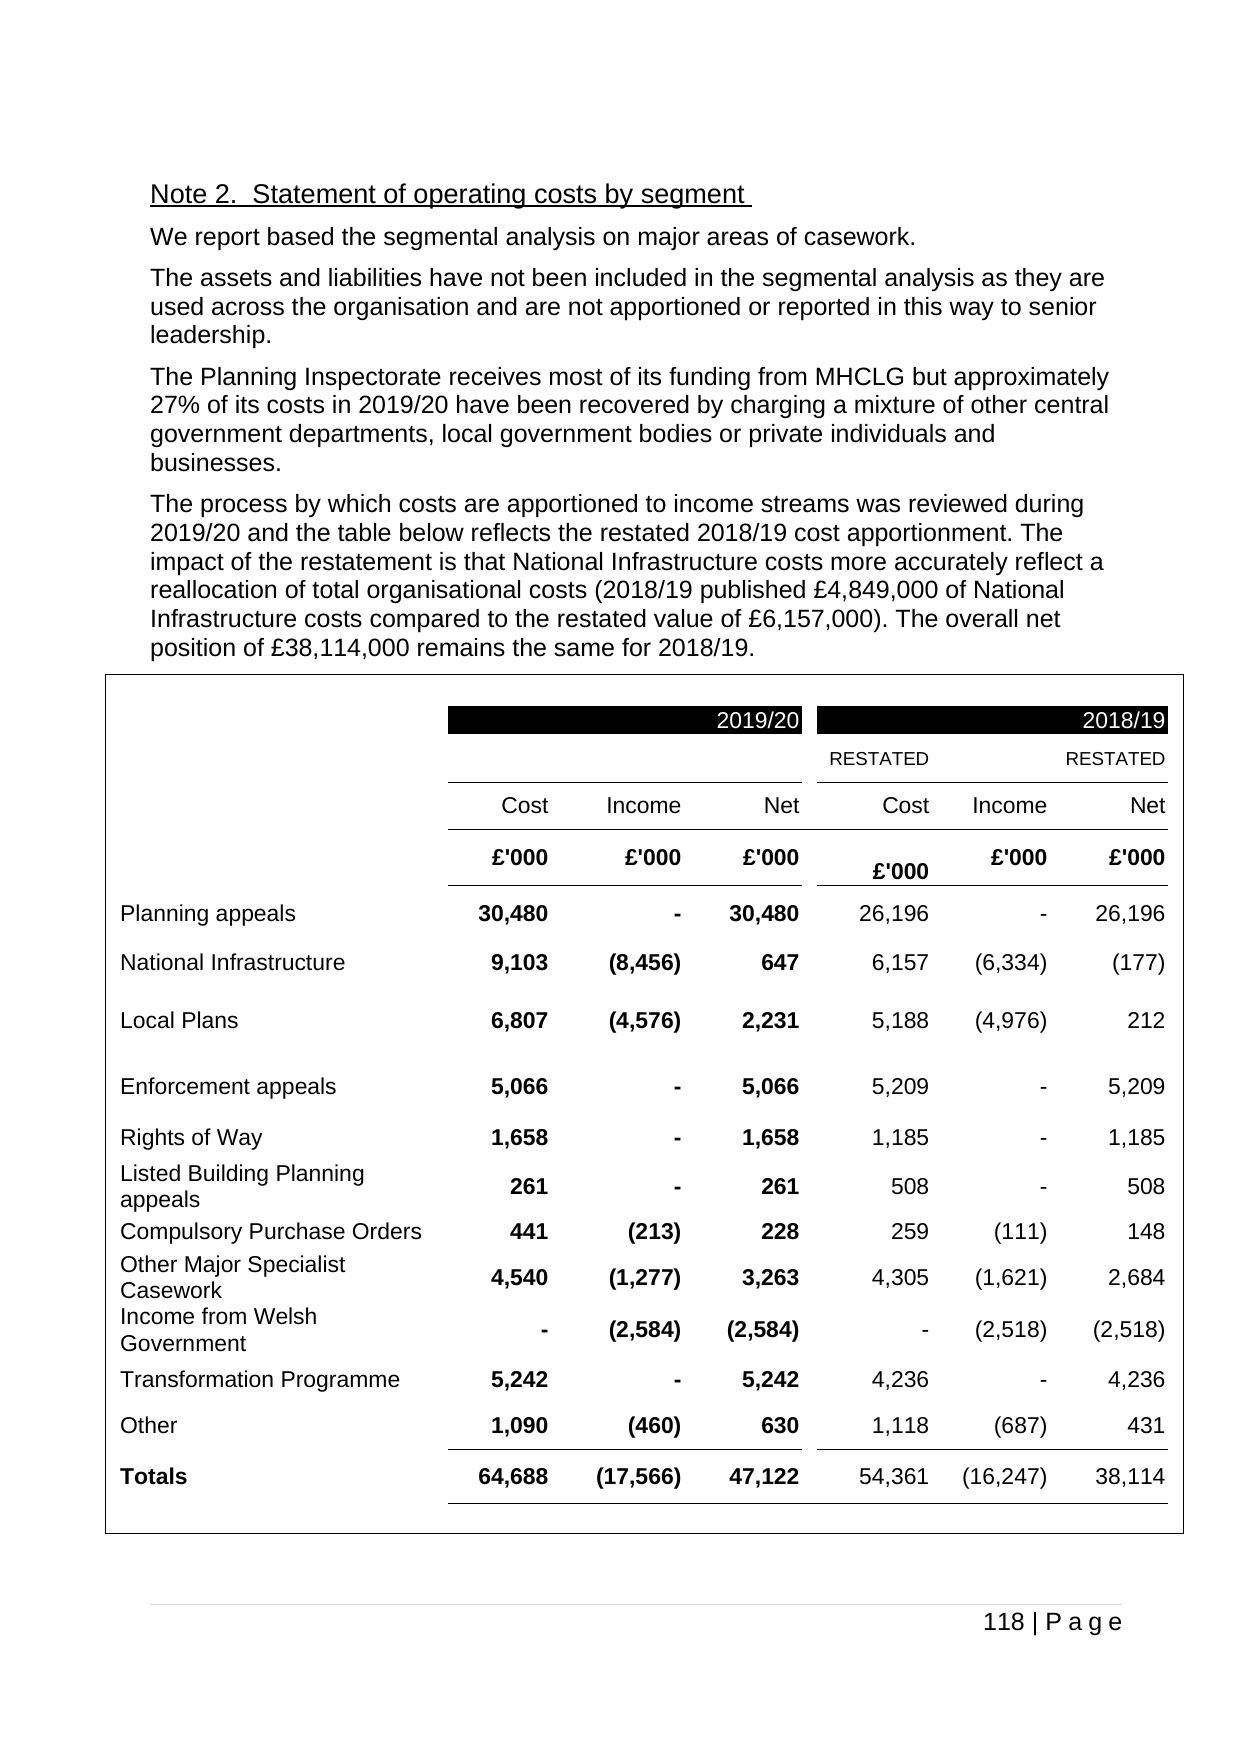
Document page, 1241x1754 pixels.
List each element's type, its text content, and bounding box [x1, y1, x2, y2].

table_cell [802, 706, 817, 734]
table_header [448, 675, 802, 706]
table_cell - [932, 1057, 1050, 1115]
table_header [817, 675, 1168, 706]
table_cell RESTATED [817, 735, 932, 782]
table_cell 441 [448, 1212, 551, 1251]
table_cell (4,576) [551, 984, 684, 1057]
table_cell Rights of Way [106, 1115, 448, 1159]
table_cell 2018/19 [817, 706, 1168, 734]
table_cell - [932, 886, 1050, 940]
table_cell (16,247) [932, 1450, 1050, 1503]
table_cell Totals [106, 1449, 202, 1503]
table_cell [802, 940, 817, 984]
table_cell 64,688 [448, 1450, 551, 1503]
table_cell (1,621) [932, 1251, 1050, 1303]
table_cell 261 [448, 1160, 551, 1212]
table_cell [684, 735, 802, 782]
table_cell - [932, 1160, 1050, 1212]
table_cell [802, 1356, 817, 1402]
table_cell 431 [1050, 1403, 1168, 1449]
table_cell 4,540 [448, 1251, 551, 1303]
table_cell Transformation Programme [106, 1356, 448, 1402]
table_cell [1168, 1356, 1183, 1402]
table_cell 9,103 [448, 940, 551, 984]
table_cell Listed Building Planning appeals [106, 1160, 448, 1212]
table_cell National Infrastructure [106, 940, 448, 984]
table_cell [223, 1449, 448, 1503]
table_cell [106, 735, 202, 782]
table_cell 26,196 [817, 886, 932, 940]
table_cell (687) [932, 1403, 1050, 1449]
table_cell £'000 [684, 830, 802, 885]
table_cell [202, 1449, 223, 1503]
table_cell [1168, 1403, 1183, 1449]
table_cell - [551, 1115, 684, 1159]
table_cell [802, 782, 817, 828]
table_cell [223, 735, 448, 782]
table_cell Other Major Specialist Casework [106, 1251, 448, 1303]
table_cell £'000 [551, 830, 684, 885]
table_cell 1,185 [1050, 1115, 1168, 1159]
table_cell 228 [684, 1212, 802, 1251]
table_cell 5,242 [684, 1356, 802, 1402]
table_cell [802, 735, 817, 782]
table_cell [802, 1504, 817, 1533]
table_cell [802, 1057, 817, 1115]
table_cell [448, 1504, 551, 1533]
table_cell 5,242 [448, 1356, 551, 1402]
table_header [223, 675, 448, 706]
table_cell Income from Welsh Government [106, 1303, 448, 1356]
table_cell [802, 830, 817, 885]
table_cell [802, 984, 817, 1057]
table_cell 47,122 [684, 1450, 802, 1503]
table_cell (2,584) [684, 1303, 802, 1356]
text The process by which costs are apportioned to income streams was reviewed during 2019/20 and the table below reflects the restated 2018/19 cost apportionment. The impact of the restatement is that National Infrastructure costs more accurately reflect a reallocation of total organisational costs (2018/19 published £4,849,000 of National Infrastructure costs compared to the restated value of £6,157,000). The overall net position of £38,114,000 remains the same for 2018/19. [150, 489, 1122, 662]
table_cell 1,185 [817, 1115, 932, 1159]
table_cell [1168, 1212, 1183, 1251]
table_cell [448, 735, 551, 782]
table_cell 6,807 [448, 984, 551, 1057]
table_cell 647 [684, 940, 802, 984]
table_cell 508 [817, 1160, 932, 1212]
table_cell [817, 1504, 932, 1533]
table_cell 630 [684, 1403, 802, 1449]
table_cell 1,658 [684, 1115, 802, 1159]
table_cell Cost [448, 783, 551, 828]
table_cell Compulsory Purchase Orders [106, 1212, 448, 1251]
table_cell [202, 706, 223, 734]
text The assets and liabilities have not been included in the segmental analysis as they are used across the organisation and are not apportioned or reported in this way to senior leadership. [150, 263, 1122, 349]
table_cell (213) [551, 1212, 684, 1251]
table_cell [684, 1504, 802, 1533]
table_cell [1168, 1303, 1183, 1356]
table_cell 212 [1050, 984, 1168, 1057]
table_cell 4,236 [817, 1356, 932, 1402]
table_cell [1168, 706, 1183, 734]
table_cell Net [684, 783, 802, 828]
table_header [802, 675, 817, 706]
table_cell Net [1050, 783, 1168, 828]
table_cell (460) [551, 1403, 684, 1449]
table_cell 26,196 [1050, 886, 1168, 940]
table_cell (8,456) [551, 940, 684, 984]
table_cell 2,231 [684, 984, 802, 1057]
table_cell £'000 [932, 830, 1050, 885]
table_cell 2019/20 [448, 706, 802, 734]
table_cell (2,518) [1050, 1303, 1168, 1356]
table_cell 148 [1050, 1212, 1168, 1251]
table_cell - [551, 1160, 684, 1212]
table_cell [223, 829, 448, 885]
subtitle Note 2. Statement of operating costs by segment [150, 178, 1122, 209]
table_cell 1,118 [817, 1403, 932, 1449]
table_cell [106, 706, 202, 734]
table_cell [1168, 940, 1183, 984]
table_cell [802, 1251, 817, 1303]
table_cell 38,114 [1050, 1450, 1168, 1503]
table_cell Other [106, 1403, 448, 1449]
table_header [106, 675, 202, 706]
table_cell [202, 735, 223, 782]
table_cell [1050, 1504, 1168, 1533]
table_cell 5,209 [1050, 1057, 1168, 1115]
table_cell Local Plans [106, 984, 448, 1057]
table_cell [1168, 782, 1183, 828]
table_cell 5,188 [817, 984, 932, 1057]
table_cell £'000 [448, 830, 551, 885]
table_header [1168, 675, 1183, 706]
table_cell Enforcement appeals [106, 1057, 448, 1115]
table_cell 3,263 [684, 1251, 802, 1303]
table_cell 5,066 [684, 1057, 802, 1115]
table_cell 4,236 [1050, 1356, 1168, 1402]
table_cell Cost [817, 783, 932, 828]
table_cell [1168, 984, 1183, 1057]
table_cell [106, 1503, 202, 1533]
table_cell [202, 829, 223, 885]
table_cell [802, 1212, 817, 1251]
table_cell £'000 [1050, 830, 1168, 885]
table_cell - [551, 1356, 684, 1402]
table_cell (17,566) [551, 1450, 684, 1503]
table_cell (4,976) [932, 984, 1050, 1057]
table_cell [1168, 885, 1183, 940]
table_cell [1168, 1115, 1183, 1159]
table_cell 1,658 [448, 1115, 551, 1159]
table_cell [802, 1403, 817, 1449]
table_cell 1,090 [448, 1403, 551, 1449]
table_cell 2,684 [1050, 1251, 1168, 1303]
table_cell - [932, 1356, 1050, 1402]
table_cell [932, 735, 1050, 782]
table_cell [932, 1504, 1050, 1533]
table_cell 54,361 [817, 1450, 932, 1503]
table_cell 30,480 [684, 886, 802, 940]
table_cell 5,209 [817, 1057, 932, 1115]
table_cell [202, 1503, 223, 1533]
table_cell [551, 735, 684, 782]
table_cell - [551, 1057, 684, 1115]
table_cell Planning appeals [106, 885, 448, 940]
table_cell 259 [817, 1212, 932, 1251]
table_cell [202, 782, 223, 828]
table_cell £'000 [817, 830, 932, 885]
table_cell [1168, 1251, 1183, 1303]
table_cell 6,157 [817, 940, 932, 984]
table_cell - [932, 1115, 1050, 1159]
table_cell [106, 829, 202, 885]
table_cell [1168, 1057, 1183, 1115]
table_cell [802, 1160, 817, 1212]
table_cell - [448, 1303, 551, 1356]
table_cell [1168, 1449, 1183, 1503]
table_cell [1168, 1503, 1183, 1533]
table_cell - [817, 1303, 932, 1356]
table_cell [223, 1503, 448, 1533]
table_cell 508 [1050, 1160, 1168, 1212]
table_cell [802, 1115, 817, 1159]
table_cell - [551, 886, 684, 940]
table_cell Income [932, 783, 1050, 828]
table_cell [802, 1449, 817, 1503]
table_cell [551, 1504, 684, 1533]
table_cell 5,066 [448, 1057, 551, 1115]
table_cell [802, 1303, 817, 1356]
table_cell [1168, 735, 1183, 782]
table_cell [802, 885, 817, 940]
table_cell [1168, 829, 1183, 885]
table_cell (1,277) [551, 1251, 684, 1303]
table_cell [106, 782, 202, 828]
table_cell (177) [1050, 940, 1168, 984]
table_cell Income [551, 783, 684, 828]
table_cell [223, 782, 448, 828]
table_cell (111) [932, 1212, 1050, 1251]
table_cell RESTATED [1050, 735, 1168, 782]
table_cell (2,584) [551, 1303, 684, 1356]
table_cell (2,518) [932, 1303, 1050, 1356]
table_cell [223, 706, 448, 734]
table_cell (6,334) [932, 940, 1050, 984]
table_cell 4,305 [817, 1251, 932, 1303]
text We report based the segmental analysis on major areas of casework. [150, 222, 1122, 250]
table_header [202, 675, 223, 706]
table_cell 30,480 [448, 886, 551, 940]
table_cell [1168, 1160, 1183, 1212]
table_cell 261 [684, 1160, 802, 1212]
text The Planning Inspectorate receives most of its funding from MHCLG but approximately 27% of its costs in 2019/20 have been recovered by charging a mixture of other central government departments, local government bodies or private individuals and businesses. [150, 362, 1122, 477]
